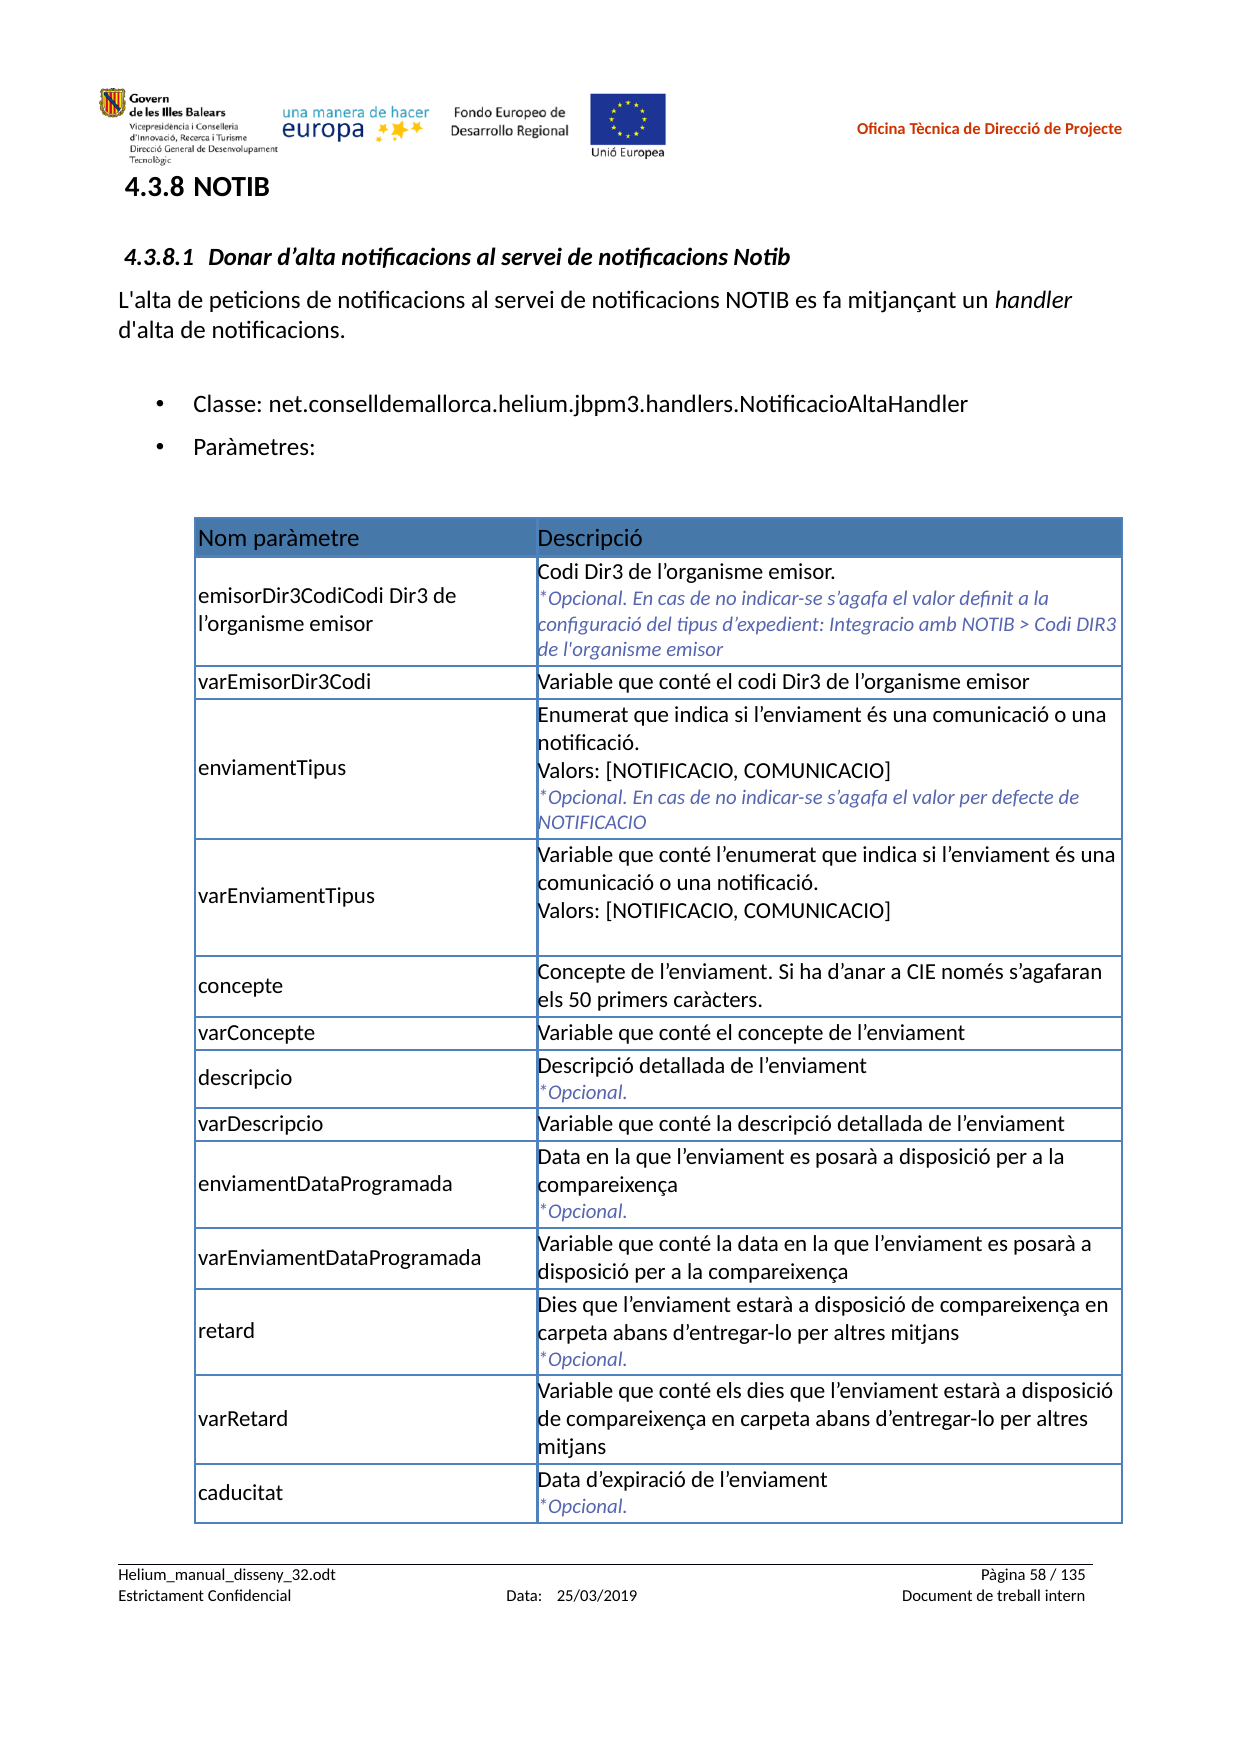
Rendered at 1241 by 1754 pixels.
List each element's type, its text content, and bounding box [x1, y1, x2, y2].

table_cell emisorDir3CodiCodi Dir3 de l’organisme emisor [196, 558, 536, 665]
table_cell Codi Dir3 de l’organisme emisor. *Opcional. En cas de no indicar-se s’agafa el valor definit a la configuració del tipus d’expedient: Integracio amb NOTIB > Codi DIR3 de l'organisme emisor [539, 558, 1121, 665]
table_cell retard [196, 1290, 536, 1374]
table_header Descripció [539, 519, 1121, 555]
list Paràmetres: [156, 431, 1122, 461]
text L'alta de peticions de notificacions al servei de notificacions NOTIB es fa mitjançant un handler d'alta de notificacions. [118, 284, 1122, 345]
table_cell enviamentDataProgramada [196, 1142, 536, 1227]
table_cell varEmisorDir3Codi [196, 667, 536, 698]
table_cell enviamentTipus [196, 700, 536, 838]
list Classe: net.conselldemallorca.helium.jbpm3.handlers.NotificacioAltaHandler [156, 388, 1122, 418]
table_cell Dies que l’enviament estarà a disposició de compareixença en carpeta abans d’entregar-lo per altres mitjans *Opcional. [539, 1290, 1121, 1374]
table_cell concepte [196, 957, 536, 1016]
table_cell varConcepte [196, 1018, 536, 1049]
table_cell Concepte de l’enviament. Si ha d’anar a CIE només s’agafaran els 50 primers caràcters. [539, 957, 1121, 1016]
picture [99, 87, 668, 166]
table_cell Enumerat que indica si l’enviament és una comunicació o una notificació. Valors: [NOTIFICACIO, COMUNICACIO] *Opcional. En cas de no indicar-se s’agafa el valor per defecte de NOTIFICACIO [539, 700, 1121, 838]
table_cell Variable que conté la data en la que l’enviament es posarà a disposició per a la compareixença [539, 1229, 1121, 1288]
table_cell Variable que conté el codi Dir3 de l’organisme emisor [539, 667, 1121, 698]
table_cell Data d’expiració de l’enviament *Opcional. [539, 1465, 1121, 1522]
table_cell varEnviamentDataProgramada [196, 1229, 536, 1288]
table_cell Data en la que l’enviament es posarà a disposició per a la compareixença *Opcional. [539, 1142, 1121, 1227]
table_cell varRetard [196, 1376, 536, 1463]
table_cell Variable que conté l’enumerat que indica si l’enviament és una comunicació o una notificació. Valors: [NOTIFICACIO, COMUNICACIO] [539, 840, 1121, 955]
table_cell Variable que conté la descripció detallada de l’enviament [539, 1109, 1121, 1140]
table_cell caducitat [196, 1465, 536, 1522]
table_cell varEnviamentTipus [196, 840, 536, 955]
subtitle Donar d’alta notificacions al servei de notificacions Notib [118, 241, 1122, 271]
table_header Nom paràmetre [196, 519, 536, 555]
table_cell descripcio [196, 1051, 536, 1107]
table_cell varDescripcio [196, 1109, 536, 1140]
table_cell Variable que conté els dies que l’enviament estarà a disposició de compareixença en carpeta abans d’entregar-lo per altres mitjans [539, 1376, 1121, 1463]
table_cell Descripció detallada de l’enviament *Opcional. [539, 1051, 1121, 1107]
table_cell Variable que conté el concepte de l’enviament [539, 1018, 1121, 1049]
subtitle NOTIB [118, 168, 1122, 203]
